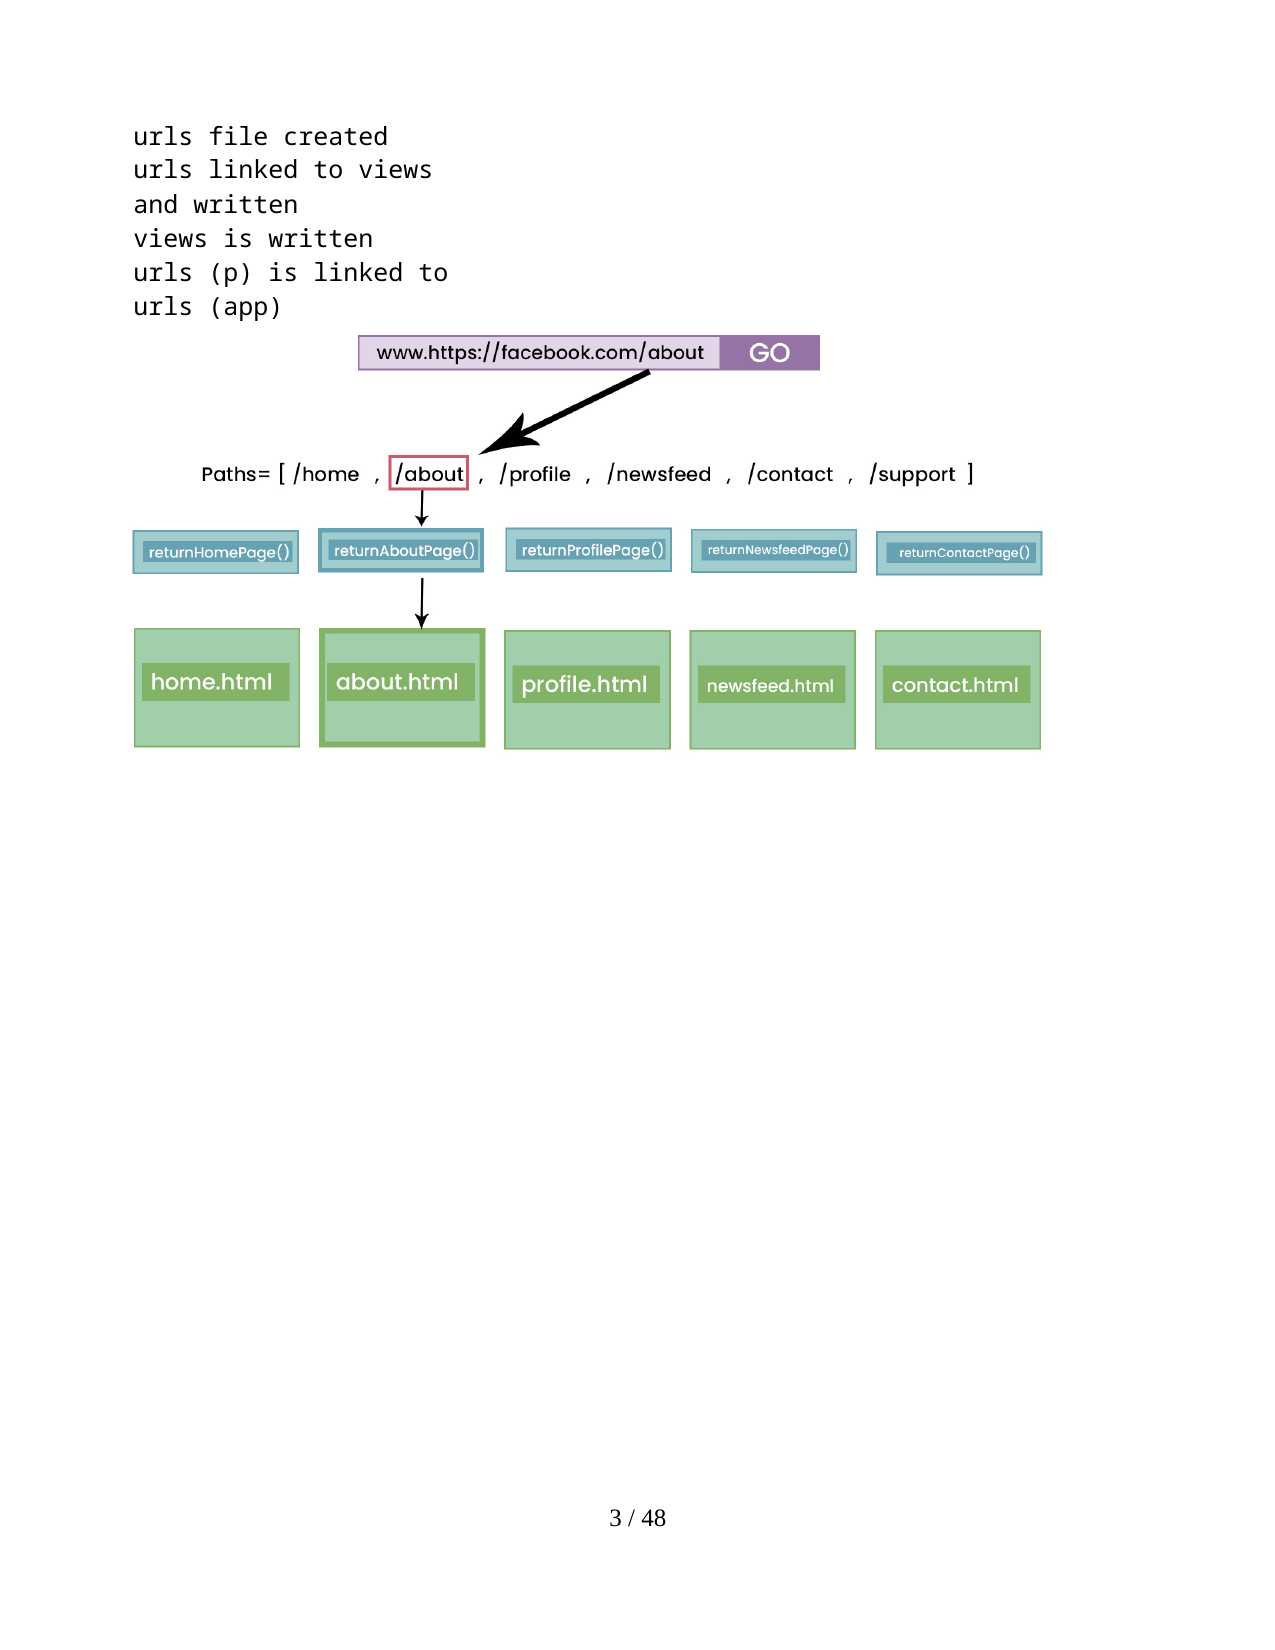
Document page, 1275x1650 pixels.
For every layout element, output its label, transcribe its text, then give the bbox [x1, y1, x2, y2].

text and written [118, 186, 1157, 220]
text urls (p) is linked to [118, 254, 1157, 288]
picture [127, 325, 1046, 758]
text urls linked to views [118, 152, 1157, 186]
text urls file created [118, 118, 1157, 152]
text views is written [118, 220, 1157, 254]
text urls (app) [118, 288, 1157, 322]
